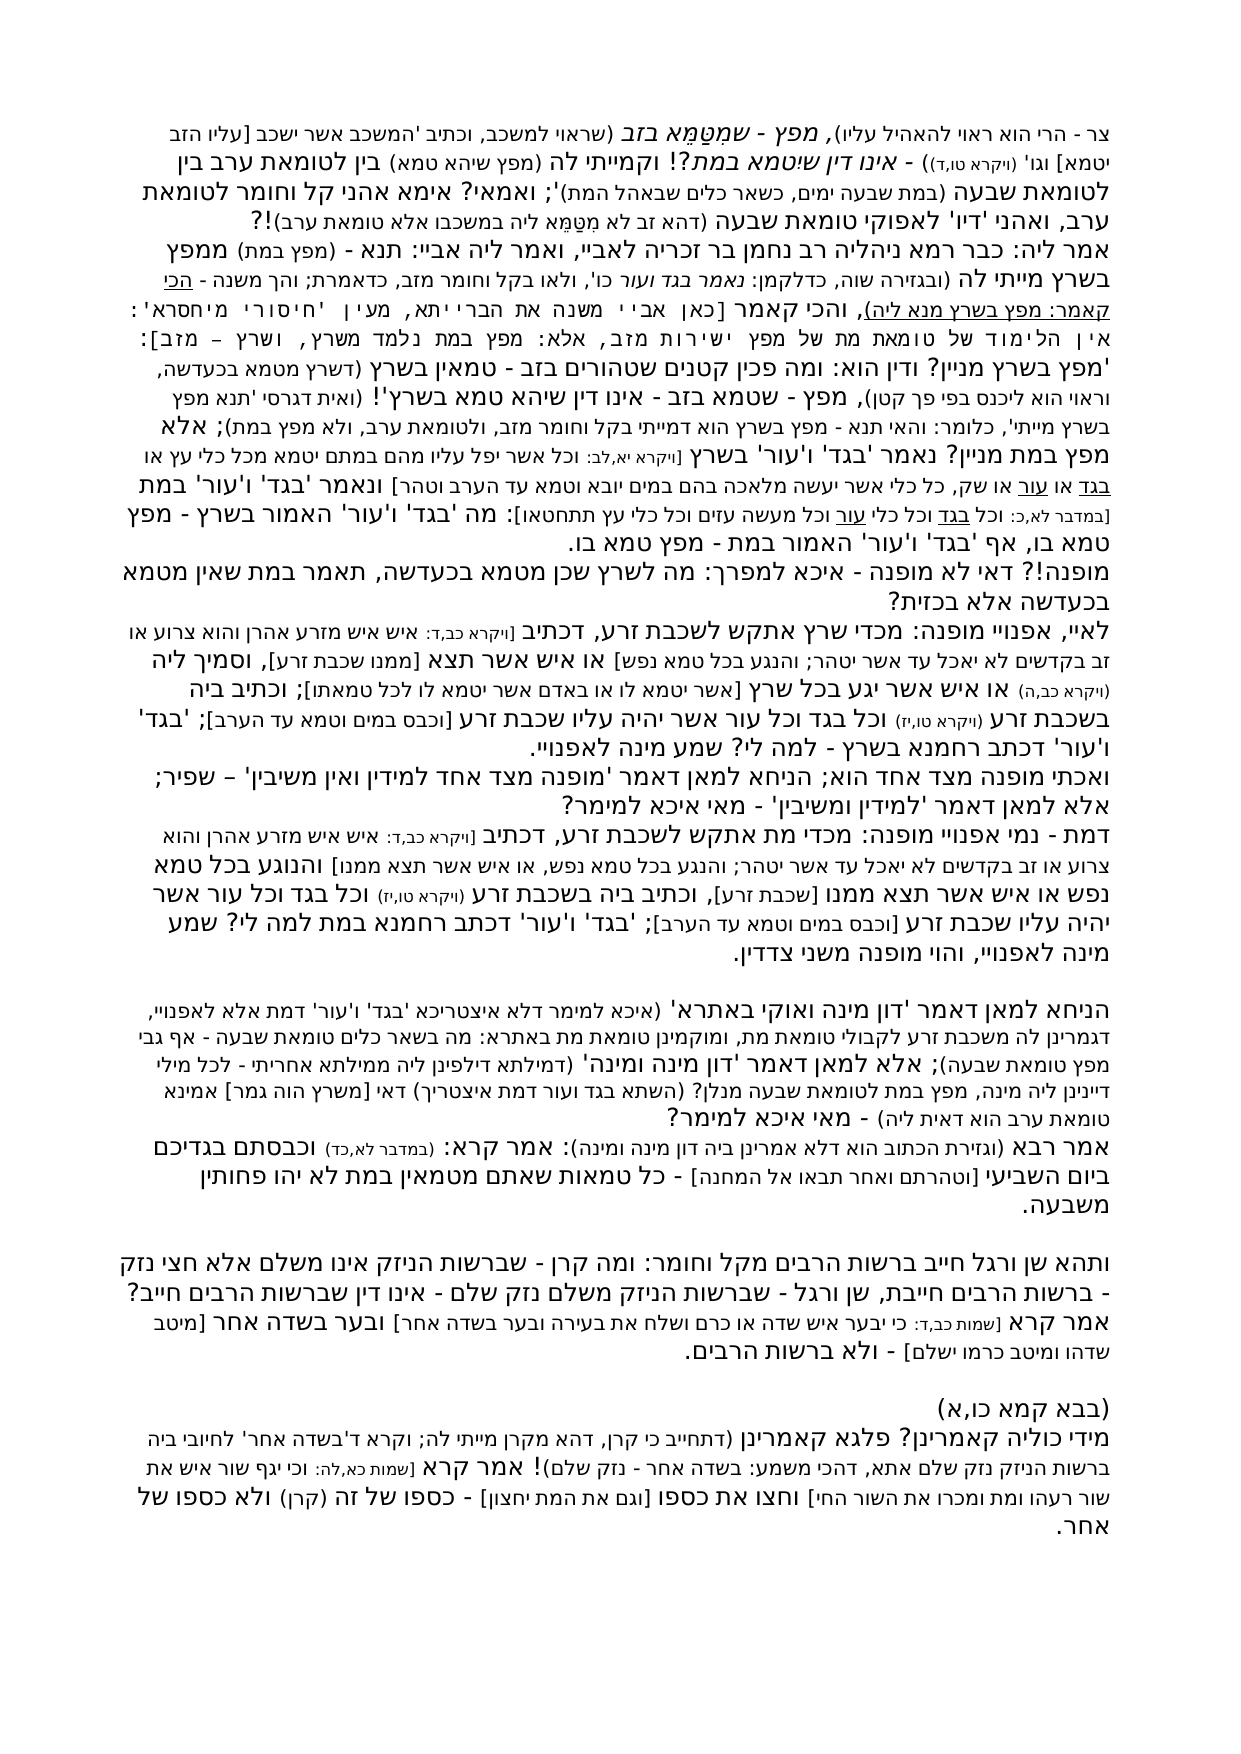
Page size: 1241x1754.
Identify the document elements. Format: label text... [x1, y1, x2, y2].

text מידי כוליה קאמרינן? פלגא קאמרינן (דתחייב כי קרן, דהא מקרן מייתי לה; וקרא ד'בשדה אחר' לחיובי ביה ברשות הניזק נזק שלם אתא, דהכי משמע: בשדה אחר - נזק שלם)! אמר קרא [שמות כא,לה: וכי יגף שור איש את שור רעהו ומת ומכרו את השור החי] וחצו את כספו [וגם את המת יחצון] - כספו של זה (קרן) ולא כספו של אחר. [118, 1423, 1110, 1540]
text הניחא למאן דאמר 'דון מינה ואוקי באתרא' (איכא למימר דלא איצטריכא 'בגד' ו'עור' דמת אלא לאפנויי, דגמרינן לה משכבת זרע לקבולי טומאת מת, ומוקמינן טומאת מת באתרא: מה בשאר כלים טומאת שבעה - אף גבי מפץ טומאת שבעה); אלא למאן דאמר 'דון מינה ומינה' (דמילתא דילפינן ליה ממילתא אחריתי - לכל מילי דיינינן ליה מינה, מפץ במת לטומאת שבעה מנלן? (השתא בגד ועור דמת איצטריך) דאי [משרץ הוה גמר] אמינא טומאת ערב הוא דאית ליה) - מאי איכא למימר? [118, 996, 1110, 1132]
text דמת - נמי אפנויי מופנה: מכדי מת אתקש לשכבת זרע, דכתיב [ויקרא כב,ד: איש איש מזרע אהרן והוא צרוע או זב בקדשים לא יאכל עד אשר יטהר; והנגע בכל טמא נפש, או איש אשר תצא ממנו] והנוגע בכל טמא נפש או איש אשר תצא ממנו [שכבת זרע], וכתיב ביה בשכבת זרע (ויקרא טו,יז) וכל בגד וכל עור אשר יהיה עליו שכבת זרע [וכבס במים וטמא עד הערב]; 'בגד' ו'עור' דכתב רחמנא במת למה לי? שמע מינה לאפנויי, והוי מופנה משני צדדין. [118, 821, 1110, 967]
text אמר רבא (וגזירת הכתוב הוא דלא אמרינן ביה דון מינה ומינה): אמר קרא: (במדבר לא,כד) וכבסתם בגדיכם ביום השביעי [וטהרתם ואחר תבאו אל המחנה] - כל טמאות שאתם מטמאין במת לא יהו פחותין משבעה. [118, 1132, 1110, 1220]
text מופנה!? דאי לא מופנה - איכא למפרך: מה לשרץ שכן מטמא בכעדשה, תאמר במת שאין מטמא בכעדשה אלא בכזית? [118, 558, 1110, 616]
text אמר ליה: כבר רמא ניהליה רב נחמן בר זכריה לאביי, ואמר ליה אביי: תנא - (מפץ במת) ממפץ בשרץ מייתי לה (ובגזירה שוה, כדלקמן: נאמר בגד ועור כו', ולאו בקל וחומר מזב, כדאמרת; והך משנה - הכי קאמר: מפץ בשרץ מנא ליה), והכי קאמר [כאן אביי משנה את הברייתא, מעין 'חיסורי מיחסרא': אין הלימוד של טומאת מת של מפץ ישירות מזב, אלא: מפץ במת נלמד משרץ, ושרץ – מזב]: 'מפץ בשרץ מניין? ודין הוא: ומה פכין קטנים שטהורים בזב - טמאין בשרץ (דשרץ מטמא בכעדשה, וראוי הוא ליכנס בפי פך קטן), מפץ - שטמא בזב - אינו דין שיהא טמא בשרץ'! (ואית דגרסי 'תנא מפץ בשרץ מייתי', כלומר: והאי תנא - מפץ בשרץ הוא דמייתי בקל וחומר מזב, ולטומאת ערב, ולא מפץ במת); אלא מפץ במת מניין? נאמר 'בגד' ו'עור' בשרץ [ויקרא יא,לב: וכל אשר יפל עליו מהם במתם יטמא מכל כלי עץ או בגד או עור או שק, כל כלי אשר יעשה מלאכה בהם במים יובא וטמא עד הערב וטהר] ונאמר 'בגד' ו'עור' במת [במדבר לא,כ: וכל בגד וכל כלי עור וכל מעשה עזים וכל כלי עץ תתחטאו]: מה 'בגד' ו'עור' האמור בשרץ - מפץ טמא בו, אף 'בגד' ו'עור' האמור במת - מפץ טמא בו. [118, 235, 1110, 558]
text (בבא קמא כו,א) [118, 1394, 1110, 1423]
text לאיי, אפנויי מופנה: מכדי שרץ אתקש לשכבת זרע, דכתיב [ויקרא כב,ד: איש איש מזרע אהרן והוא צרוע או זב בקדשים לא יאכל עד אשר יטהר; והנגע בכל טמא נפש] או איש אשר תצא [ממנו שכבת זרע], וסמיך ליה (ויקרא כב,ה) או איש אשר יגע בכל שרץ [אשר יטמא לו או באדם אשר יטמא לו לכל טמאתו]; וכתיב ביה בשכבת זרע (ויקרא טו,יז) וכל בגד וכל עור אשר יהיה עליו שכבת זרע [וכבס במים וטמא עד הערב]; 'בגד' ו'עור' דכתב רחמנא בשרץ - למה לי? שמע מינה לאפנויי. [118, 616, 1110, 762]
text ותהא שן ורגל חייב ברשות הרבים מקל וחומר: ומה קרן - שברשות הניזק אינו משלם אלא חצי נזק - ברשות הרבים חייבת, שן ורגל - שברשות הניזק משלם נזק שלם - אינו דין שברשות הרבים חייב? [118, 1248, 1110, 1307]
text ואכתי מופנה מצד אחד הוא; הניחא למאן דאמר 'מופנה מצד אחד למידין ואין משיבין' – שפיר; אלא למאן דאמר 'למידין ומשיבין' - מאי איכא למימר? [118, 762, 1110, 821]
text צר - הרי הוא ראוי להאהיל עליו), מפץ - שמִטַּמֵּא בזב (שראוי למשכב, וכתיב 'המשכב אשר ישכב [עליו הזב יטמא] וגו' (ויקרא טו,ד)) - אינו דין שיִטמא במת?! וקמייתי לה (מפץ שיהא טמא) בין לטומאת ערב בין לטומאת שבעה (במת שבעה ימים, כשאר כלים שבאהל המת)'; ואמאי? אימא אהני קל וחומר לטומאת ערב, ואהני 'דיו' לאפוקי טומאת שבעה (דהא זב לא מִטַּמֵּא ליה במשכבו אלא טומאת ערב)!? [118, 118, 1110, 235]
text אמר קרא [שמות כב,ד: כי יבער איש שדה או כרם ושלח את בעירה ובער בשדה אחר] ובער בשדה אחר [מיטב שדהו ומיטב כרמו ישלם] - ולא ברשות הרבים. [118, 1307, 1110, 1365]
